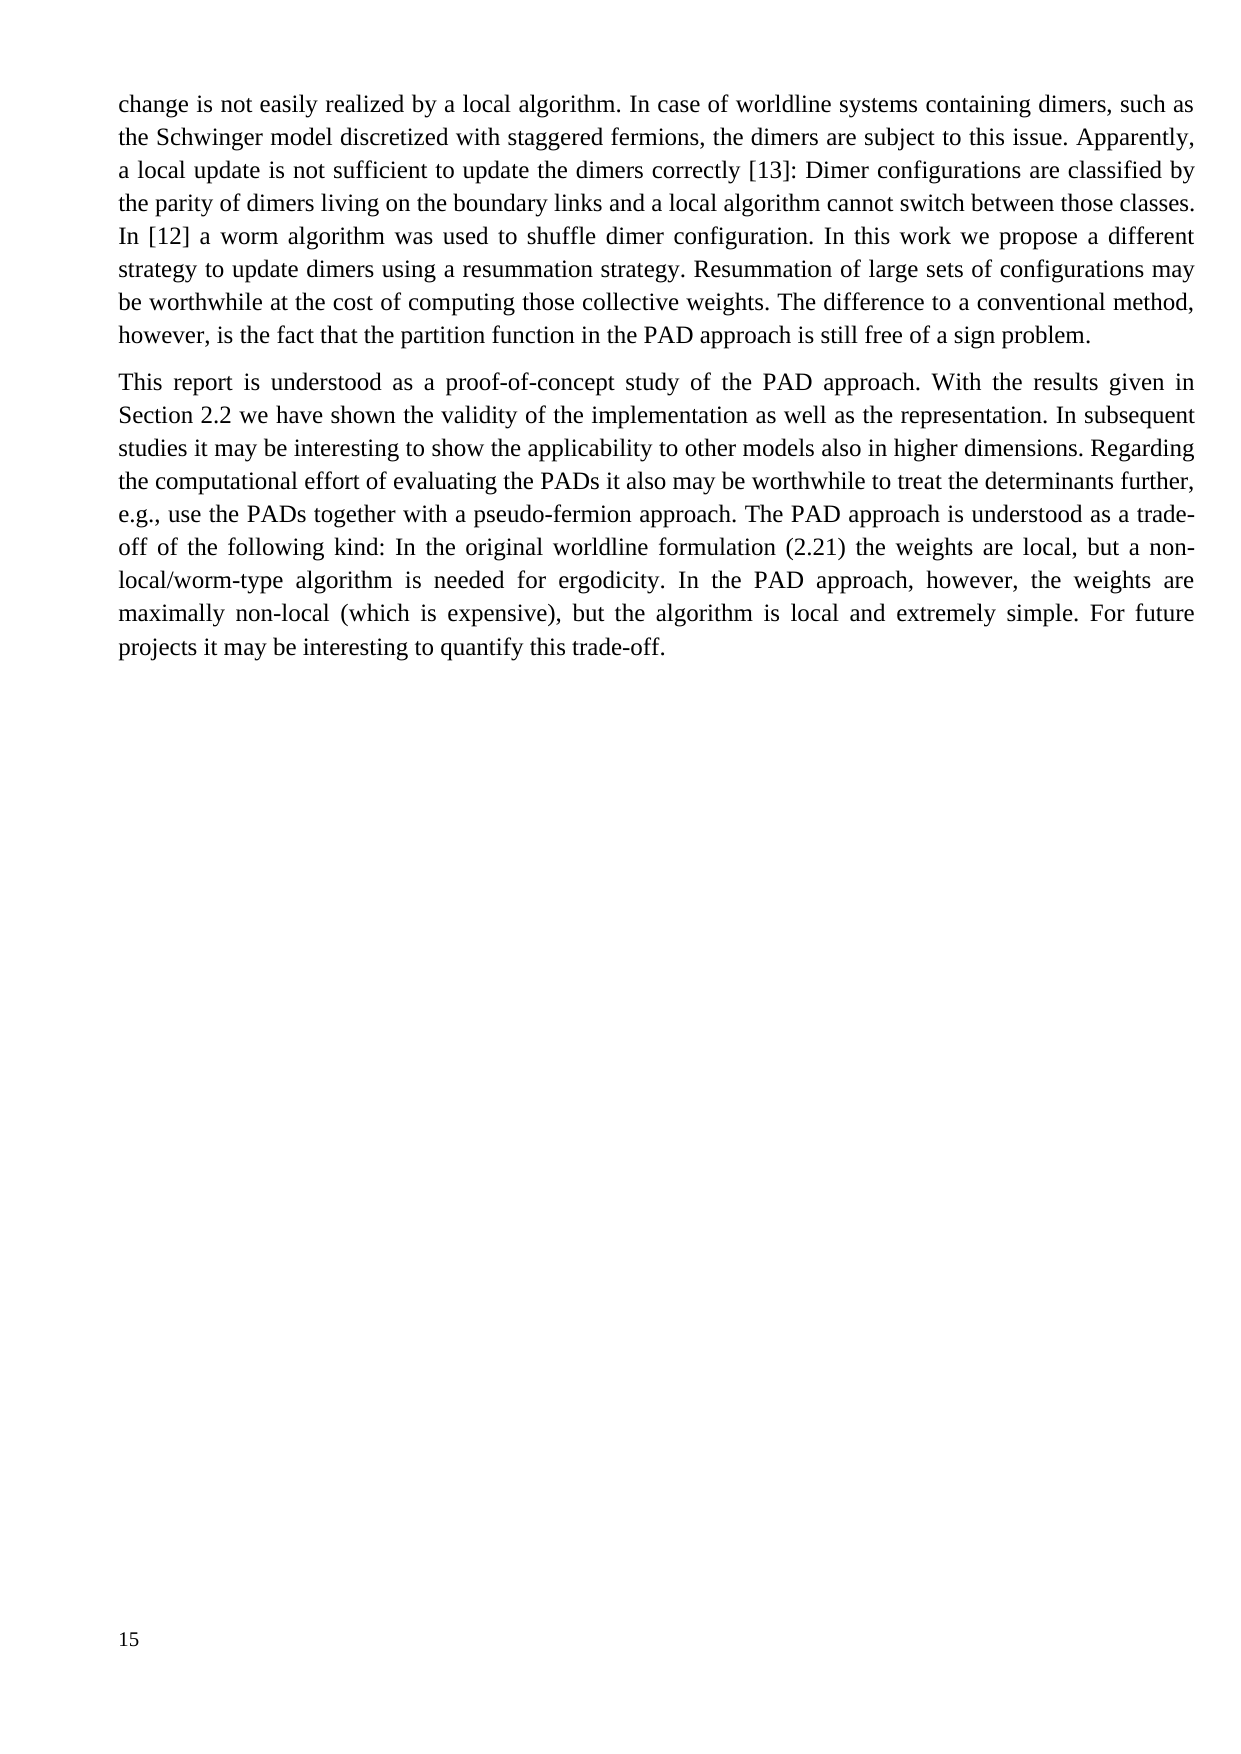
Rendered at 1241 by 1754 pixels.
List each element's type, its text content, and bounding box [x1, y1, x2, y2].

text This report is understood as a proof-of-concept study of the PAD approach. With the results given in Section 2.2 we have shown the validity of the implementation as well as the representation. In subsequent studies it may be interesting to show the applicability to other models also in higher dimensions. Regarding the computational effort of evaluating the PADs it also may be worthwhile to treat the determinants further, e.g., use the PADs together with a pseudo-fermion approach. The PAD approach is understood as a trade-off of the following kind: In the original worldline formulation (2.21) the weights are local, but a non-local/worm-type algorithm is needed for ergodicity. In the PAD approach, however, the weights are maximally non-local (which is expensive), but the algorithm is local and extremely simple. For future projects it may be interesting to quantify this trade-off. [118, 367, 1196, 660]
text change is not easily realized by a local algorithm. In case of worldline systems containing dimers, such as the Schwinger model discretized with staggered fermions, the dimers are subject to this issue. Apparently, a local update is not sufficient to update the dimers correctly [13]: Dimer configurations are classified by the parity of dimers living on the boundary links and a local algorithm cannot switch between those classes. In [12] a worm algorithm was used to shuffle dimer configuration. In this work we propose a different strategy to update dimers using a resummation strategy. Resummation of large sets of configurations may be worthwhile at the cost of computing those collective weights. The difference to a conventional method, however, is the fact that the partition function in the PAD approach is still free of a sign problem. [118, 89, 1196, 348]
